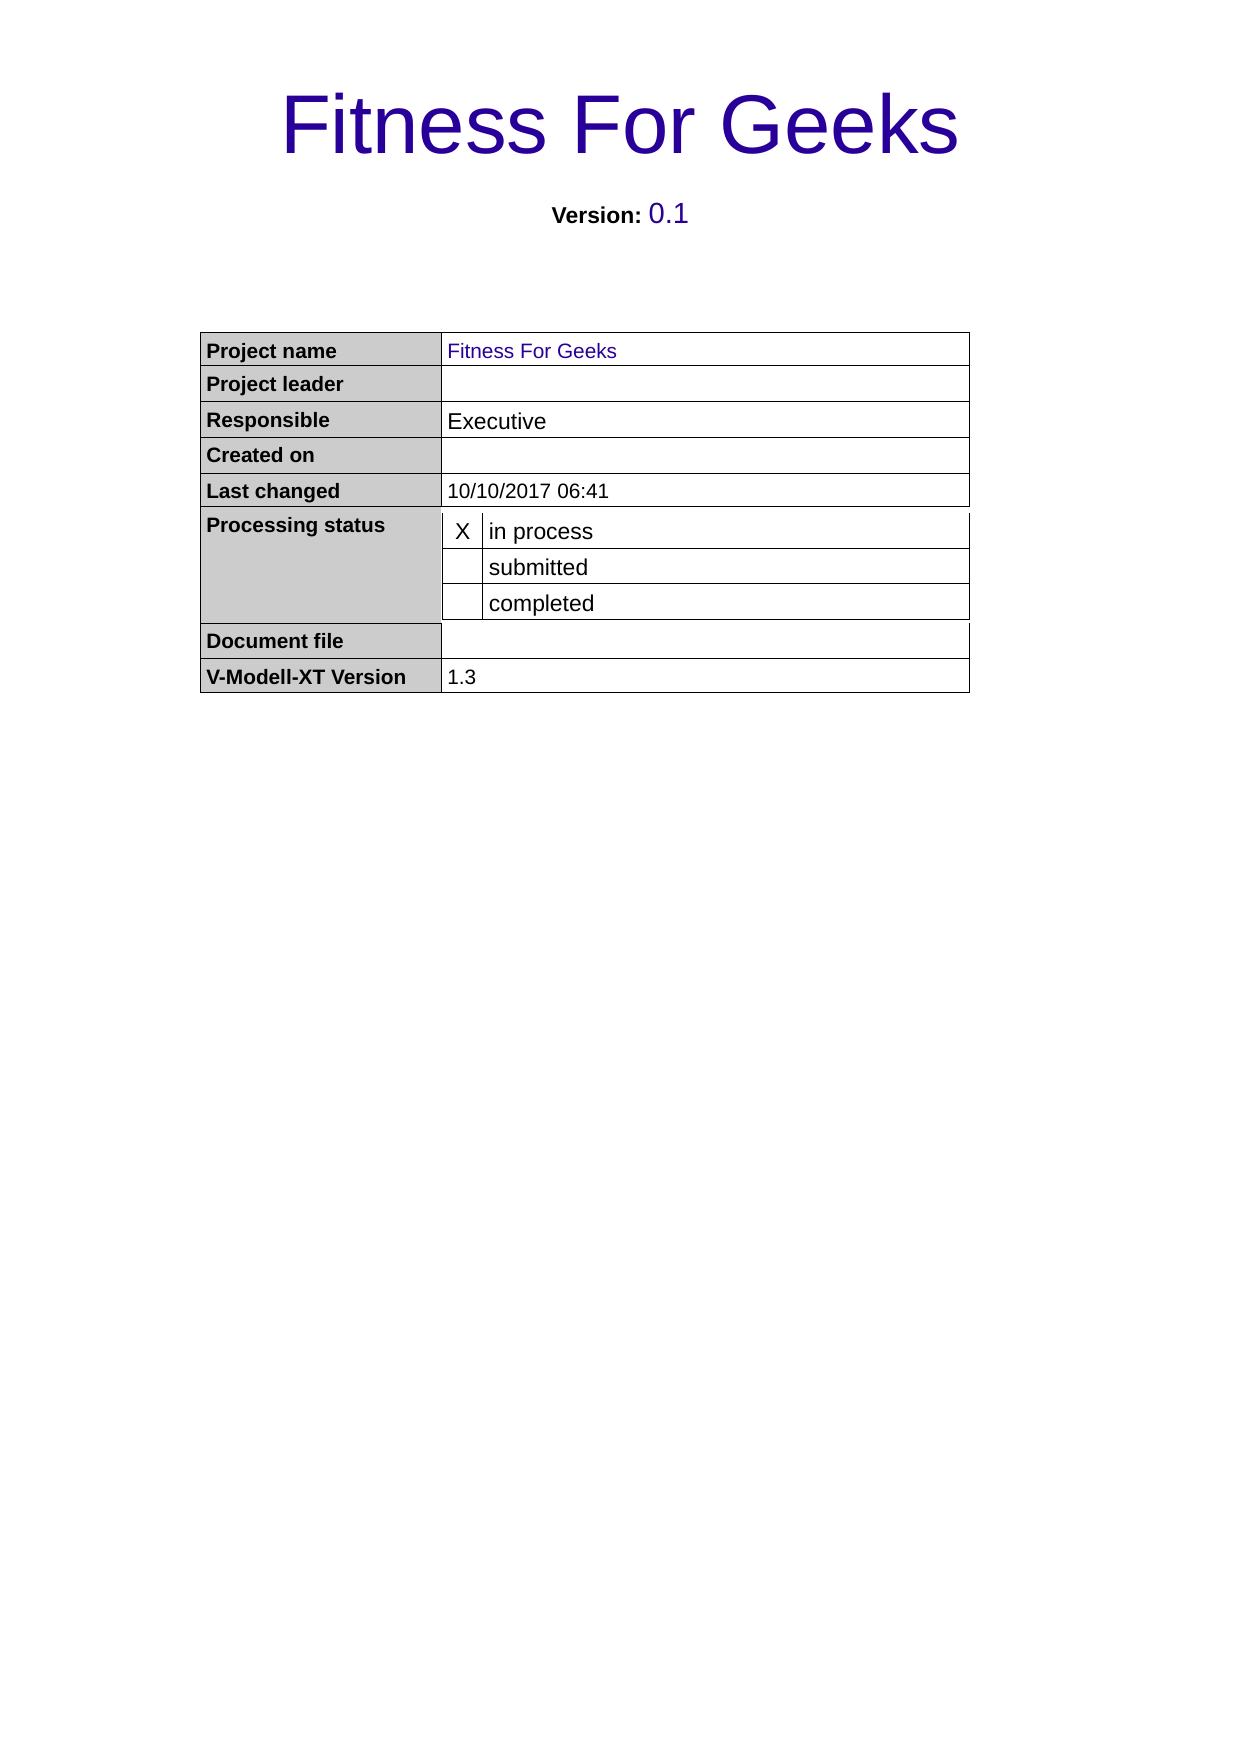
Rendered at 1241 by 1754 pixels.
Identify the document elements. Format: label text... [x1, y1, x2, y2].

table_cell Responsible [201, 402, 441, 437]
text Fitness For Geeks [118, 75, 1122, 171]
table_cell Executive [442, 402, 969, 437]
table_header Project name [201, 333, 441, 365]
table_cell Created on [201, 438, 441, 473]
table_cell [443, 584, 482, 619]
text Version: 0.1 [118, 196, 1122, 229]
table_cell [442, 438, 969, 473]
table_cell submitted [483, 549, 969, 583]
table_header in process [483, 513, 969, 548]
table_cell [442, 366, 969, 401]
table_cell Processing status [201, 507, 441, 623]
table_cell V-Modell-XT Version [201, 659, 441, 692]
table_header Fitness For Geeks [442, 333, 969, 365]
table_header X [443, 513, 482, 548]
table_cell [442, 623, 969, 658]
table_cell [441, 507, 969, 548]
table_cell Last changed [201, 474, 441, 506]
table_cell 1.3 [442, 659, 969, 692]
table_cell 10/05/2017 11:47 [442, 474, 969, 506]
table_cell completed [483, 584, 969, 619]
table_cell Document file [201, 624, 441, 658]
table_cell Project leader [201, 366, 441, 401]
table_cell [443, 549, 482, 583]
